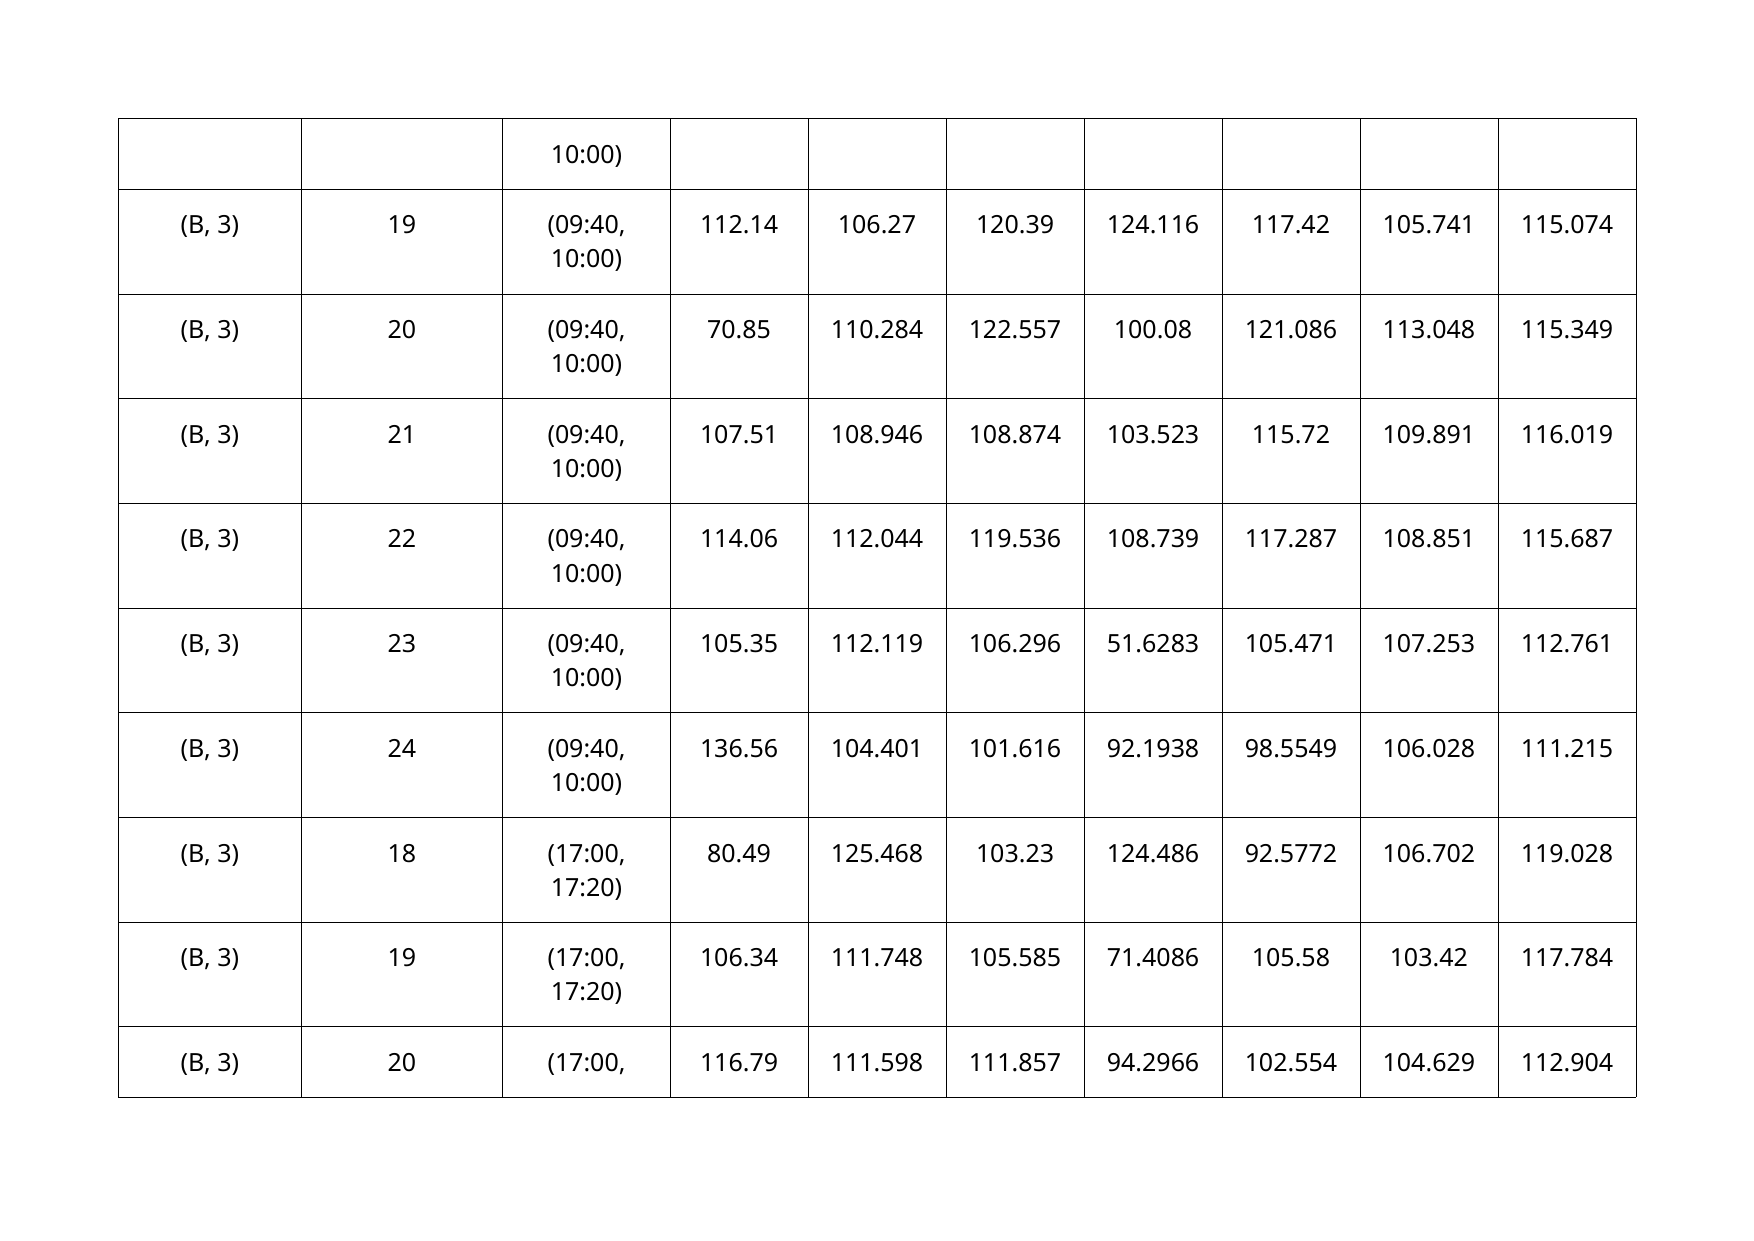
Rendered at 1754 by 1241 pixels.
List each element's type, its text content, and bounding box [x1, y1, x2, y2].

table_cell (B, 3) [119, 295, 301, 398]
table_cell 111.215 [1499, 713, 1636, 817]
table_cell (09:40, 10:00) [503, 609, 670, 712]
table_cell 94.2966 [1085, 1027, 1222, 1097]
table_cell 120.39 [947, 190, 1084, 293]
table_cell (B, 3) [119, 713, 301, 817]
table_cell 107.51 [671, 399, 808, 503]
table_cell 116.019 [1499, 399, 1636, 503]
table_cell 109.891 [1361, 399, 1498, 503]
table_cell [1499, 119, 1636, 189]
table_cell (B, 3) [119, 923, 301, 1026]
table_cell 104.401 [809, 713, 946, 817]
table_cell 117.784 [1499, 923, 1636, 1026]
table_cell 112.044 [809, 504, 946, 607]
table_cell 106.702 [1361, 818, 1498, 922]
table_cell 20 [302, 1027, 502, 1097]
table_cell 105.35 [671, 609, 808, 712]
table_cell 98.5549 [1223, 713, 1360, 817]
table_cell 119.536 [947, 504, 1084, 607]
table_cell 102.554 [1223, 1027, 1360, 1097]
table_cell 116.79 [671, 1027, 808, 1097]
table_cell 112.14 [671, 190, 808, 293]
table_cell 111.598 [809, 1027, 946, 1097]
table_cell 111.857 [947, 1027, 1084, 1097]
table_cell 114.06 [671, 504, 808, 607]
table_cell 112.119 [809, 609, 946, 712]
table_cell 121.086 [1223, 295, 1360, 398]
table_cell 136.56 [671, 713, 808, 817]
table_cell [302, 119, 502, 189]
table_cell (B, 3) [119, 609, 301, 712]
table_cell [1361, 119, 1498, 189]
table_cell [119, 119, 301, 189]
table_cell 115.687 [1499, 504, 1636, 607]
table_cell 119.028 [1499, 818, 1636, 922]
table_cell 92.5772 [1223, 818, 1360, 922]
table_cell 117.287 [1223, 504, 1360, 607]
table_cell 104.629 [1361, 1027, 1498, 1097]
table_cell 106.296 [947, 609, 1084, 712]
table_cell 115.349 [1499, 295, 1636, 398]
table_cell [947, 119, 1084, 189]
table_cell 125.468 [809, 818, 946, 922]
table_cell 107.253 [1361, 609, 1498, 712]
table_cell 22 [302, 504, 502, 607]
table_cell 113.048 [1361, 295, 1498, 398]
table_cell 108.874 [947, 399, 1084, 503]
table_cell 101.616 [947, 713, 1084, 817]
table_cell 19 [302, 923, 502, 1026]
table_cell 103.23 [947, 818, 1084, 922]
table_cell (B, 3) [119, 399, 301, 503]
table_cell (B, 3) [119, 190, 301, 293]
table_cell (B, 3) [119, 818, 301, 922]
table_cell 21 [302, 399, 502, 503]
table_cell 103.42 [1361, 923, 1498, 1026]
table_cell 51.6283 [1085, 609, 1222, 712]
table_cell (09:40, 10:00) [503, 295, 670, 398]
table_cell 122.557 [947, 295, 1084, 398]
table_cell [671, 119, 808, 189]
table_cell 124.116 [1085, 190, 1222, 293]
table_cell 71.4086 [1085, 923, 1222, 1026]
table_cell (17:00, 17:20) [503, 923, 670, 1026]
table_cell 92.1938 [1085, 713, 1222, 817]
table_cell 106.34 [671, 923, 808, 1026]
table_cell [1085, 119, 1222, 189]
table_cell 80.49 [671, 818, 808, 922]
table_cell 105.471 [1223, 609, 1360, 712]
table_cell 23 [302, 609, 502, 712]
table_cell 115.72 [1223, 399, 1360, 503]
table_cell 110.284 [809, 295, 946, 398]
table_cell 108.739 [1085, 504, 1222, 607]
table_cell 111.748 [809, 923, 946, 1026]
table_cell (09:40, 10:00) [503, 399, 670, 503]
table_cell (09:40, 10:00) [503, 713, 670, 817]
table_cell 10:00) [503, 119, 670, 189]
table_cell 105.741 [1361, 190, 1498, 293]
table_cell 112.761 [1499, 609, 1636, 712]
table_cell 105.585 [947, 923, 1084, 1026]
table_cell (09:40, 10:00) [503, 190, 670, 293]
table_cell 20 [302, 295, 502, 398]
table_cell (B, 3) [119, 1027, 301, 1097]
table_cell 112.904 [1499, 1027, 1636, 1097]
table_cell 108.946 [809, 399, 946, 503]
table_cell 115.074 [1499, 190, 1636, 293]
table_cell 106.27 [809, 190, 946, 293]
table_cell 106.028 [1361, 713, 1498, 817]
table_cell 70.85 [671, 295, 808, 398]
table_cell 19 [302, 190, 502, 293]
table_cell 108.851 [1361, 504, 1498, 607]
table_cell 18 [302, 818, 502, 922]
table_cell 124.486 [1085, 818, 1222, 922]
table_cell [1223, 119, 1360, 189]
table_cell (B, 3) [119, 504, 301, 607]
table_cell 100.08 [1085, 295, 1222, 398]
table_cell 103.523 [1085, 399, 1222, 503]
table_cell 117.42 [1223, 190, 1360, 293]
table_cell (17:00, [503, 1027, 670, 1097]
table_cell 24 [302, 713, 502, 817]
table_cell [809, 119, 946, 189]
table_cell 105.58 [1223, 923, 1360, 1026]
table_cell (09:40, 10:00) [503, 504, 670, 607]
table_cell (17:00, 17:20) [503, 818, 670, 922]
